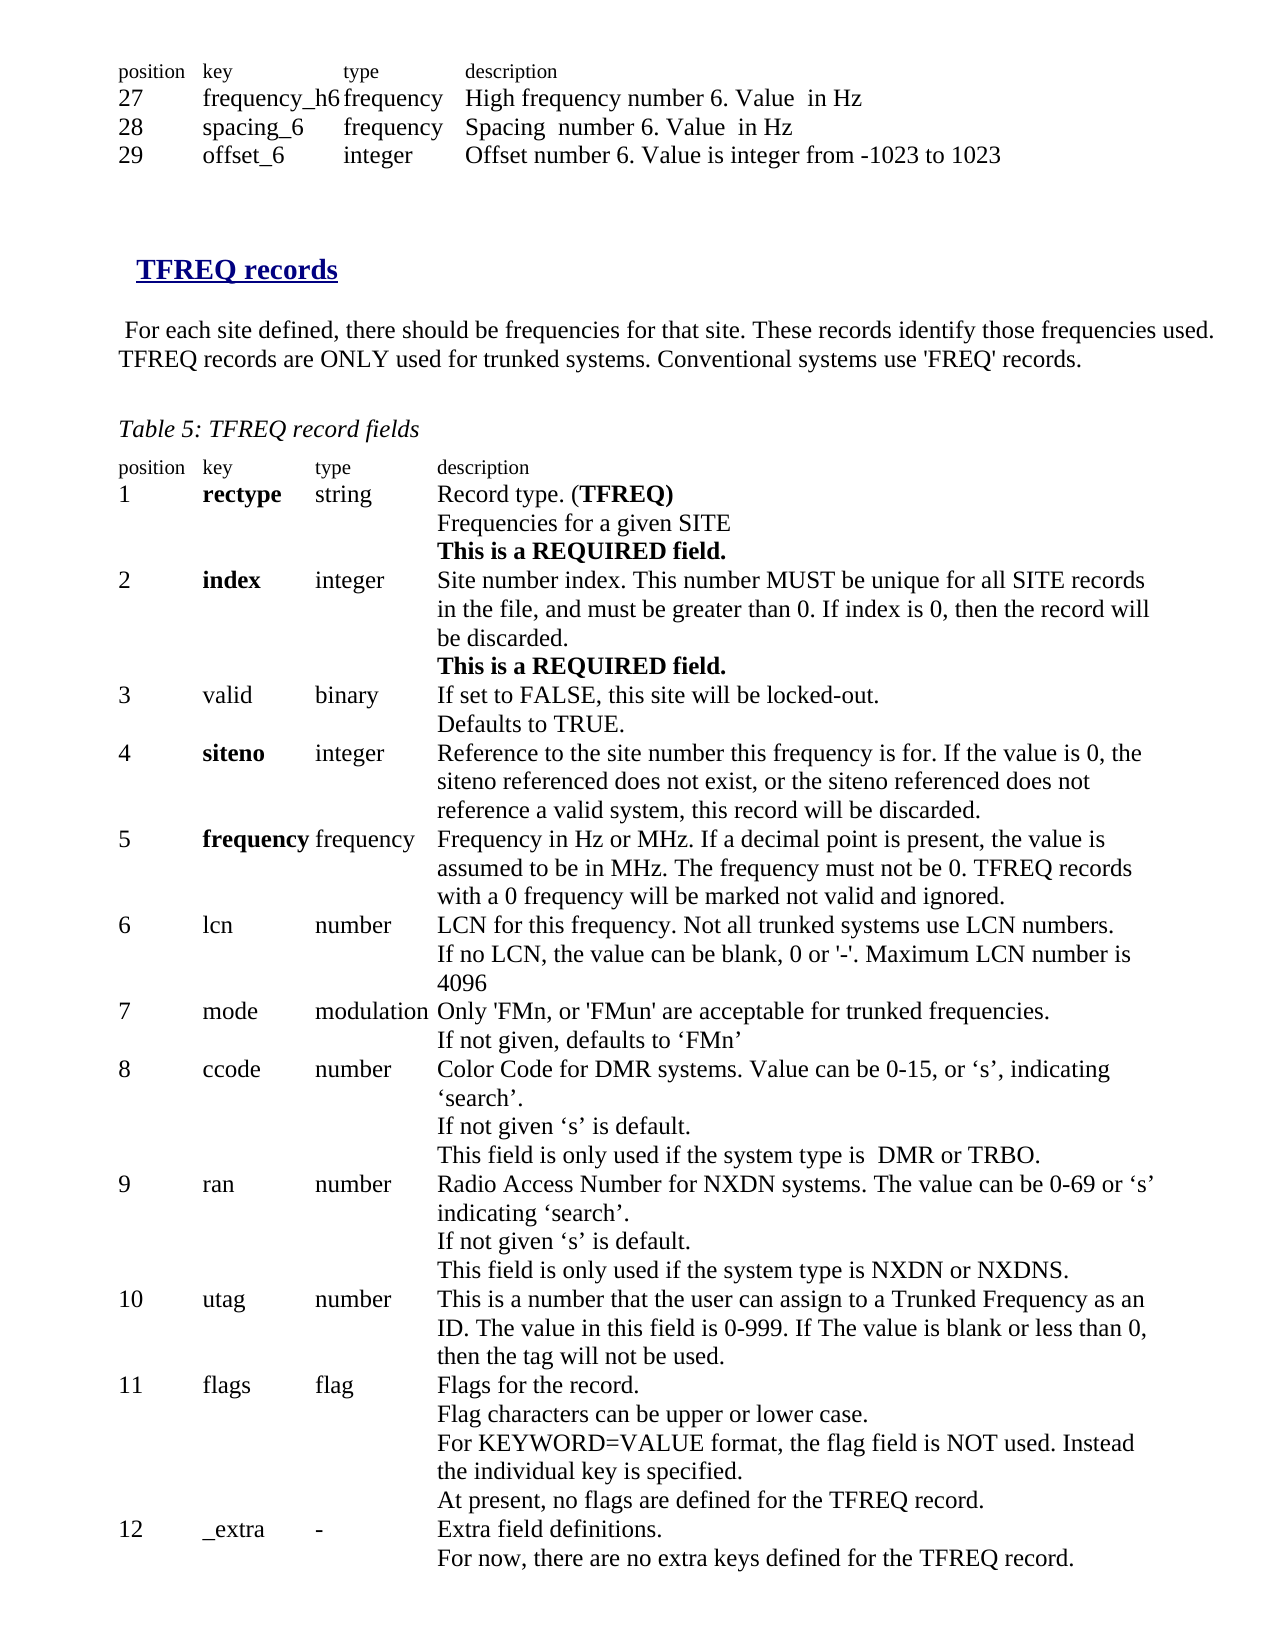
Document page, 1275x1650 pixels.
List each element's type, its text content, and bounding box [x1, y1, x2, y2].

table_header position [118, 455, 202, 479]
table_cell number [315, 1284, 437, 1370]
table_cell valid [203, 680, 315, 738]
table_cell LCN for this frequency. Not all trunked systems use LCN numbers. If no LCN, the value can be blank, 0 or '-'. Maximum LCN number is 4096 [437, 910, 1157, 996]
table_cell frequency [203, 824, 315, 910]
table_header description [437, 455, 1157, 479]
table_cell mode [203, 996, 315, 1054]
table_cell Record type. (TFREQ) Frequencies for a given SITE This is a REQUIRED field. [437, 479, 1157, 565]
table_cell - [315, 1514, 437, 1571]
table_cell 29 [118, 141, 202, 169]
table_cell Only 'FMn, or 'FMun' are acceptable for trunked frequencies. If not given, defaults to ‘FMn’ [437, 996, 1157, 1054]
text For each site defined, there should be frequencies for that site. These records identify those frequencies used. TFREQ records are ONLY used for trunked systems. Conventional systems use 'FREQ' records. [118, 315, 1216, 372]
table_cell flag [315, 1370, 437, 1514]
table_cell frequency [343, 112, 465, 141]
table_cell Flags for the record. Flag characters can be upper or lower case. For KEYWORD=VALUE format, the flag field is NOT used. Instead the individual key is specified. At present, no flags are defined for the TFREQ record. [437, 1370, 1157, 1514]
table_cell 2 [118, 565, 202, 680]
table_cell 27 [118, 83, 202, 112]
table_cell frequency [315, 824, 437, 910]
table_cell siteno [203, 738, 315, 824]
table_cell 5 [118, 824, 202, 910]
table_cell modulation [315, 996, 437, 1054]
table_cell _extra [203, 1514, 315, 1571]
table_cell 12 [118, 1514, 202, 1571]
table_cell ran [203, 1169, 315, 1284]
table_cell Site number index. This number MUST be unique for all SITE records in the file, and must be greater than 0. If index is 0, then the record will be discarded. This is a REQUIRED field. [437, 565, 1157, 680]
table_cell rectype [203, 479, 315, 565]
table_cell 10 [118, 1284, 202, 1370]
text Table 5: TFREQ record fields [118, 414, 1216, 442]
table_cell 11 [118, 1370, 202, 1514]
table_cell ccode [203, 1054, 315, 1169]
table_cell number [315, 1169, 437, 1284]
table_cell 3 [118, 680, 202, 738]
table_cell frequency_h6 [203, 83, 343, 112]
table_cell 8 [118, 1054, 202, 1169]
table_cell spacing_6 [203, 112, 343, 141]
table_cell This is a number that the user can assign to a Trunked Frequency as an ID. The value in this field is 0-999. If The value is blank or less than 0, then the tag will not be used. [437, 1284, 1157, 1370]
table_cell Frequency in Hz or MHz. If a decimal point is present, the value is assumed to be in MHz. The frequency must not be 0. TFREQ records with a 0 frequency will be marked not valid and ignored. [437, 824, 1157, 910]
table_cell Offset number 6. Value is integer from -1023 to 1023 [465, 141, 1157, 169]
table_header description [465, 59, 1157, 83]
table_cell 6 [118, 910, 202, 996]
table_cell Extra field definitions. For now, there are no extra keys defined for the TFREQ record. [437, 1514, 1157, 1571]
table_cell offset_6 [203, 141, 343, 169]
table_cell High frequency number 6. Value in Hz [465, 83, 1157, 112]
table_cell frequency [343, 83, 465, 112]
table_cell 7 [118, 996, 202, 1054]
table_header position [118, 59, 202, 83]
table_cell 4 [118, 738, 202, 824]
table_cell integer [315, 565, 437, 680]
table_cell binary [315, 680, 437, 738]
table_cell Reference to the site number this frequency is for. If the value is 0, the siteno referenced does not exist, or the siteno referenced does not reference a valid system, this record will be discarded. [437, 738, 1157, 824]
table_cell string [315, 479, 437, 565]
table_cell flags [203, 1370, 315, 1514]
table_cell utag [203, 1284, 315, 1370]
table_header type [315, 455, 437, 479]
table_header key [203, 59, 343, 83]
table_cell Color Code for DMR systems. Value can be 0-15, or ‘s’, indicating ‘search’. If not given ‘s’ is default. This field is only used if the system type is DMR or TRBO. [437, 1054, 1157, 1169]
table_cell Radio Access Number for NXDN systems. The value can be 0-69 or ‘s’ indicating ‘search’. If not given ‘s’ is default. This field is only used if the system type is NXDN or NXDNS. [437, 1169, 1157, 1284]
table_cell integer [315, 738, 437, 824]
table_cell 1 [118, 479, 202, 565]
table_header key [203, 455, 315, 479]
table_cell 28 [118, 112, 202, 141]
table_cell number [315, 1054, 437, 1169]
table_cell 9 [118, 1169, 202, 1284]
table_cell integer [343, 141, 465, 169]
table_cell number [315, 910, 437, 996]
table_cell lcn [203, 910, 315, 996]
table_cell Spacing number 6. Value in Hz [465, 112, 1157, 141]
table_header type [343, 59, 465, 83]
table_cell If set to FALSE, this site will be locked-out. Defaults to TRUE. [437, 680, 1157, 738]
table_cell index [203, 565, 315, 680]
subtitle TFREQ records [136, 252, 1216, 285]
